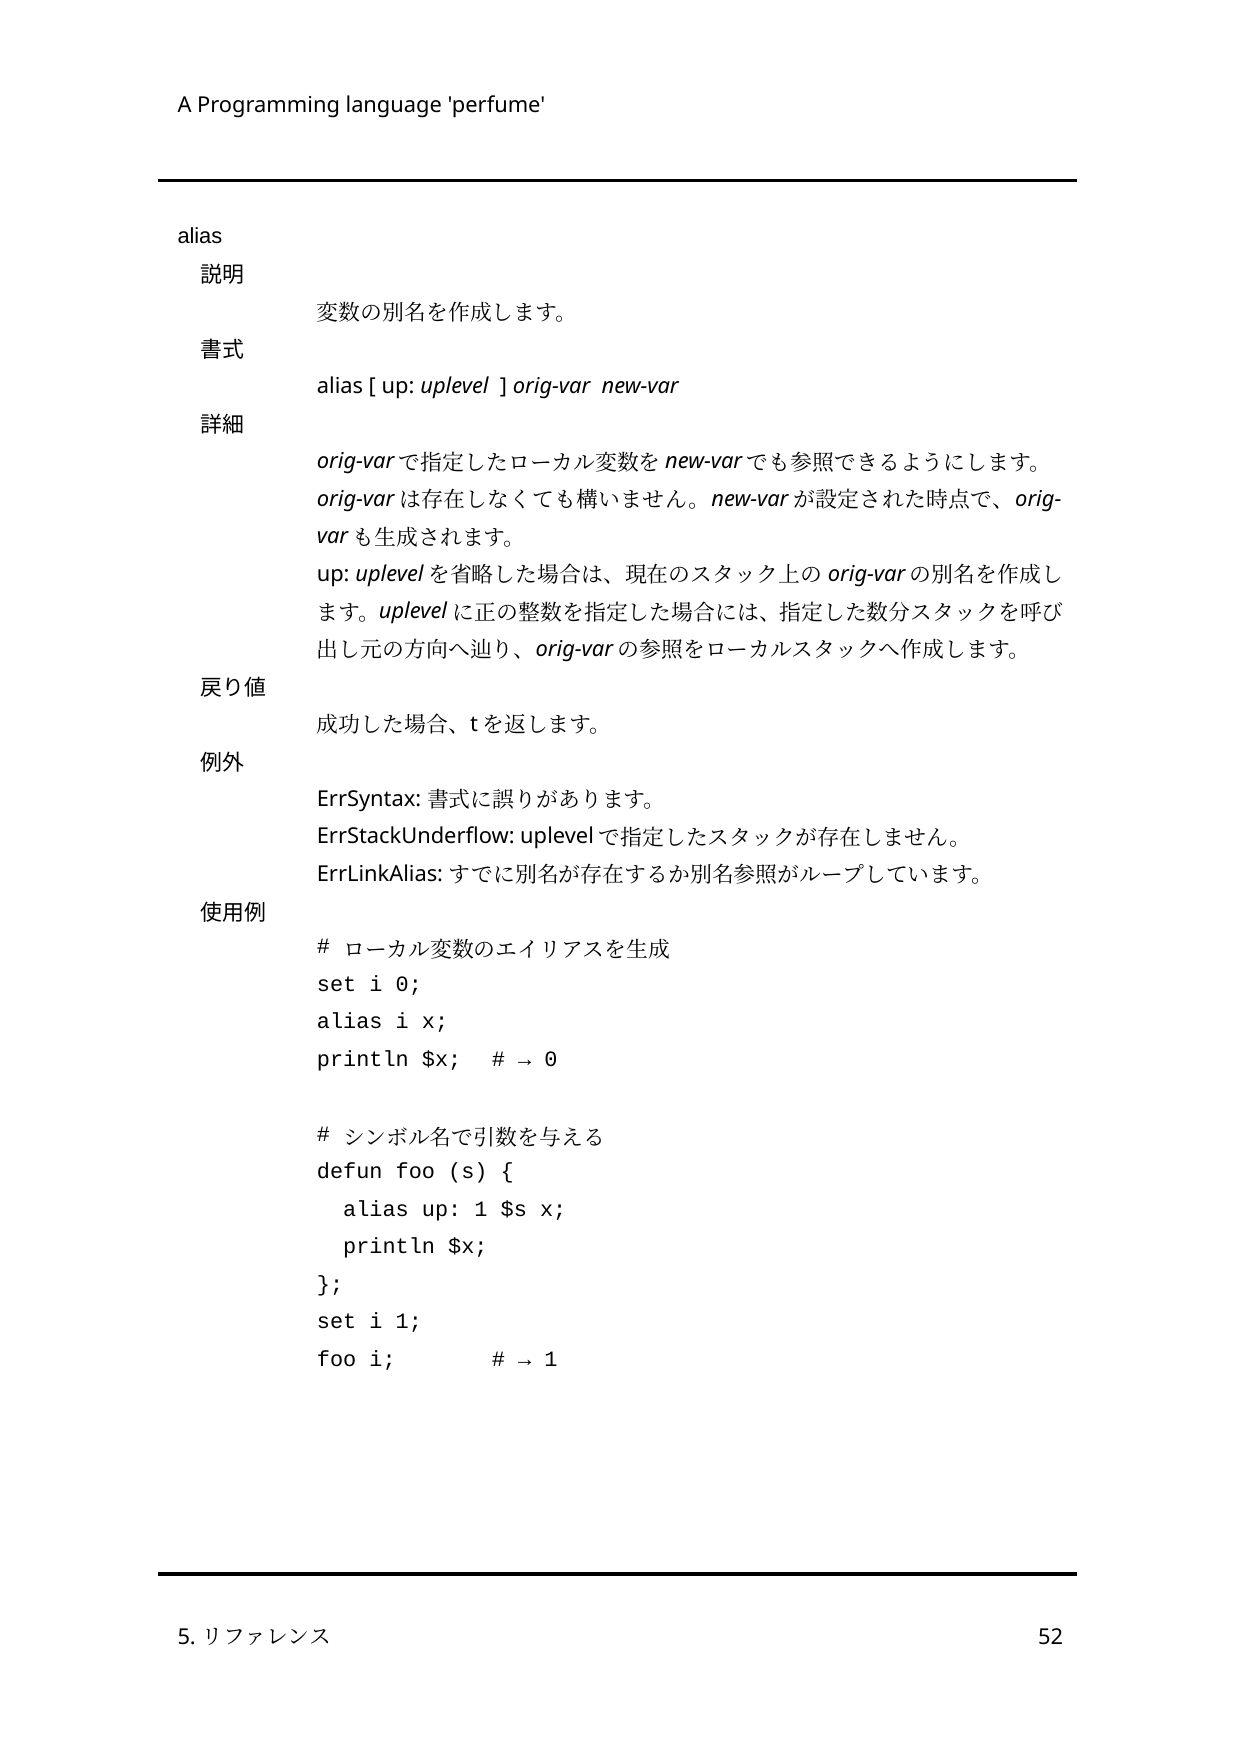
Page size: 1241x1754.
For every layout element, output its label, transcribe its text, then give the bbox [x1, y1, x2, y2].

table_header 変数の別名を作成します。 [317, 254, 1063, 329]
table_header 説明 [200, 254, 317, 329]
table_cell 詳細 [200, 404, 317, 667]
table_cell 書式 [200, 329, 317, 404]
table_cell 戻り値 [200, 667, 317, 742]
subtitle alias [177, 217, 1063, 254]
table_cell 成功した場合、tを返します。 [317, 667, 1063, 742]
table_cell 使用例 [200, 892, 317, 1379]
table_cell 例外 [200, 742, 317, 892]
table_cell orig-varで指定したローカル変数をnew-varでも参照できるようにします。 orig-varは存在しなくても構いません。new-varが設定された時点で、orig-varも生成されます。 up: uplevelを省略した場合は、現在のスタック上のorig-varの別名を作成します。uplevel に正の整数を指定した場合には、指定した数分スタックを呼び出し元の方向へ辿り、orig-varの参照をローカルスタックへ作成します。 [317, 404, 1063, 667]
table_cell # ローカル変数のエイリアスを生成 set i 0; alias i x; println $x; # → 0 # シンボル名で引数を与える defun foo (s) { alias up: 1 $s x; println $x; }; set i 1; foo i; # → 1 [317, 892, 1063, 1379]
table_cell ErrSyntax: 書式に誤りがあります。 ErrStackUnderflow: uplevelで指定したスタックが存在しません。 ErrLinkAlias: すでに別名が存在するか別名参照がループしています。 [317, 742, 1063, 892]
table_cell alias [ up: uplevel ] orig-var new-var [317, 329, 1063, 404]
